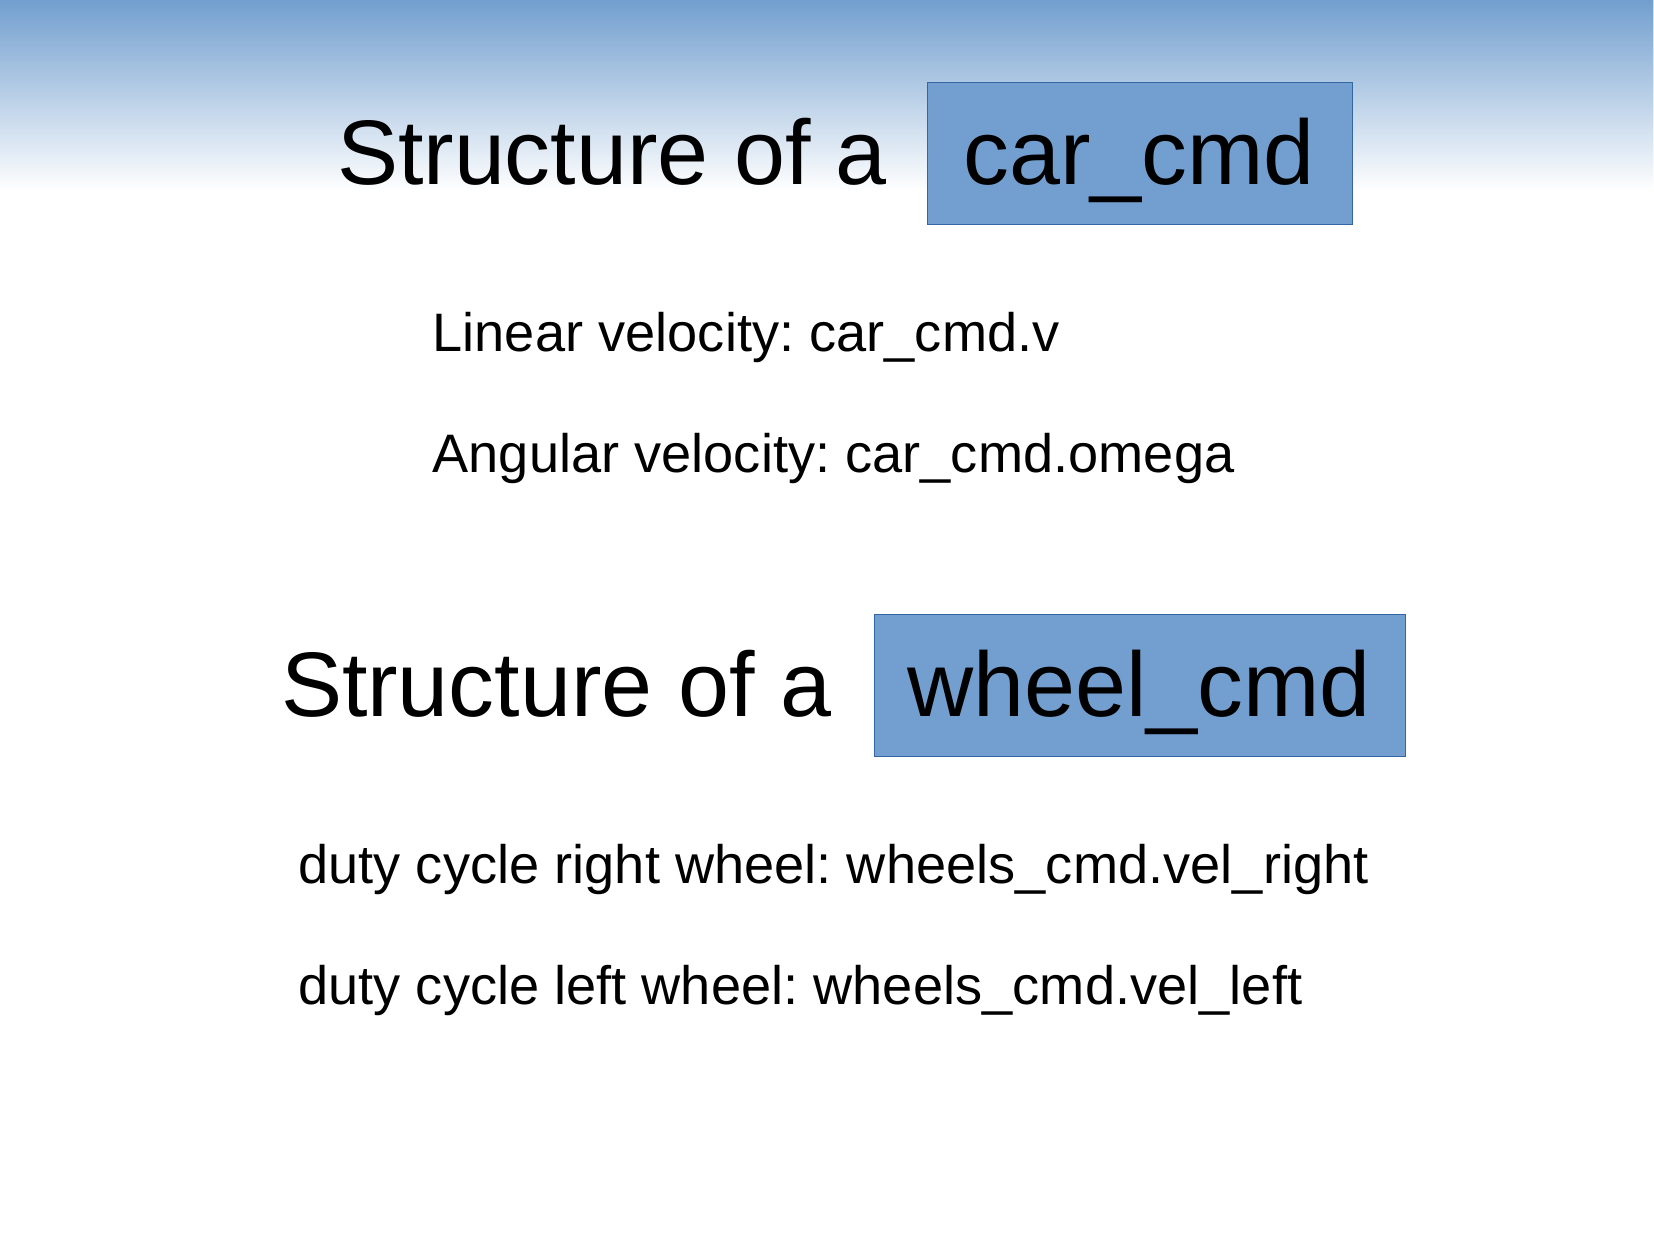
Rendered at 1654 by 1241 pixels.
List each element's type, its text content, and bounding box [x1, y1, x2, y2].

text_box [0, 0, 1654, 190]
text_box duty cycle right wheel: wheels_cmd.vel_right duty cycle left wheel: wheels_cmd.vel_left [268, 826, 1385, 1024]
title Structure of a wheel_cmd [82, 581, 1571, 789]
text_box Linear velocity: car_cmd.v Angular velocity: car_cmd.omega [402, 295, 1251, 492]
title Structure of a car_cmd [82, 49, 1571, 257]
